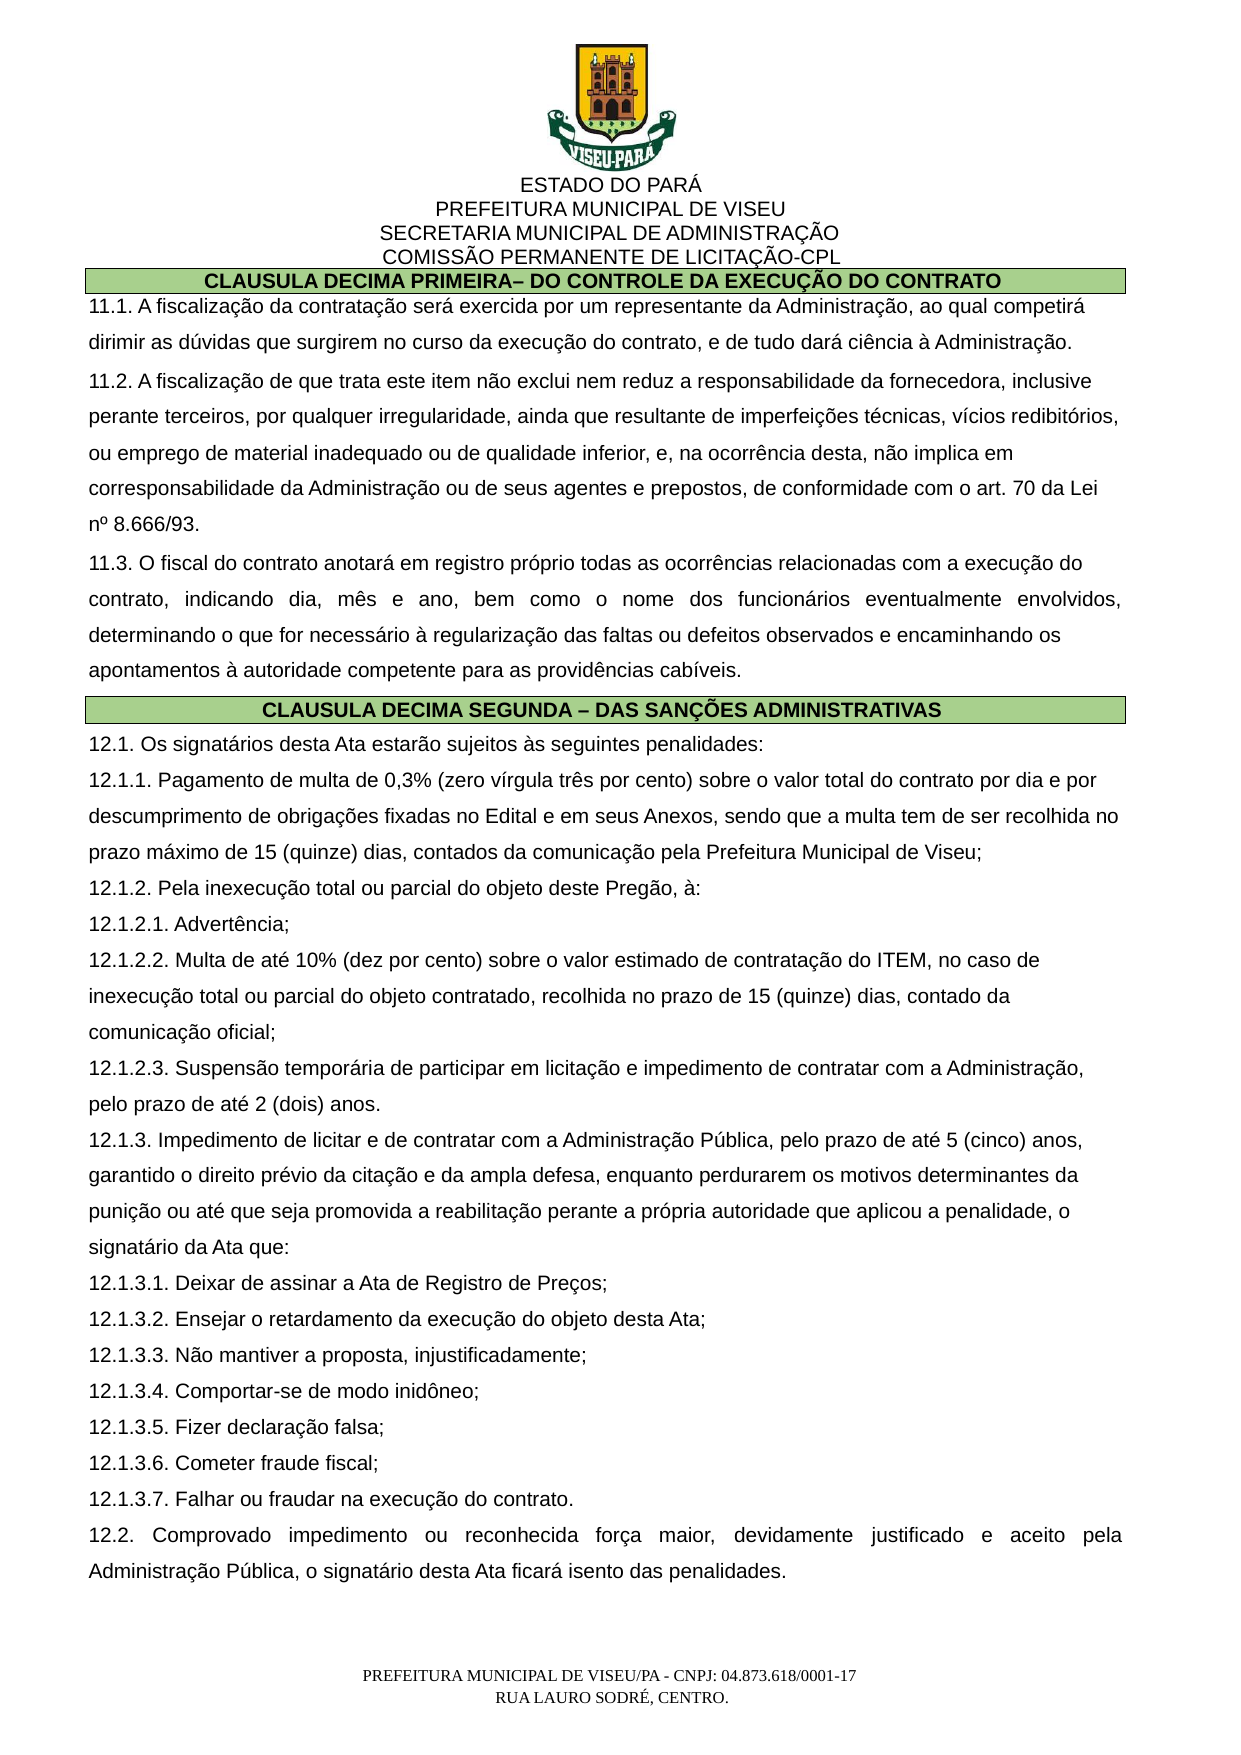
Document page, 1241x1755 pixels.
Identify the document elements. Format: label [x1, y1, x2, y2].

picture [547, 44, 677, 172]
